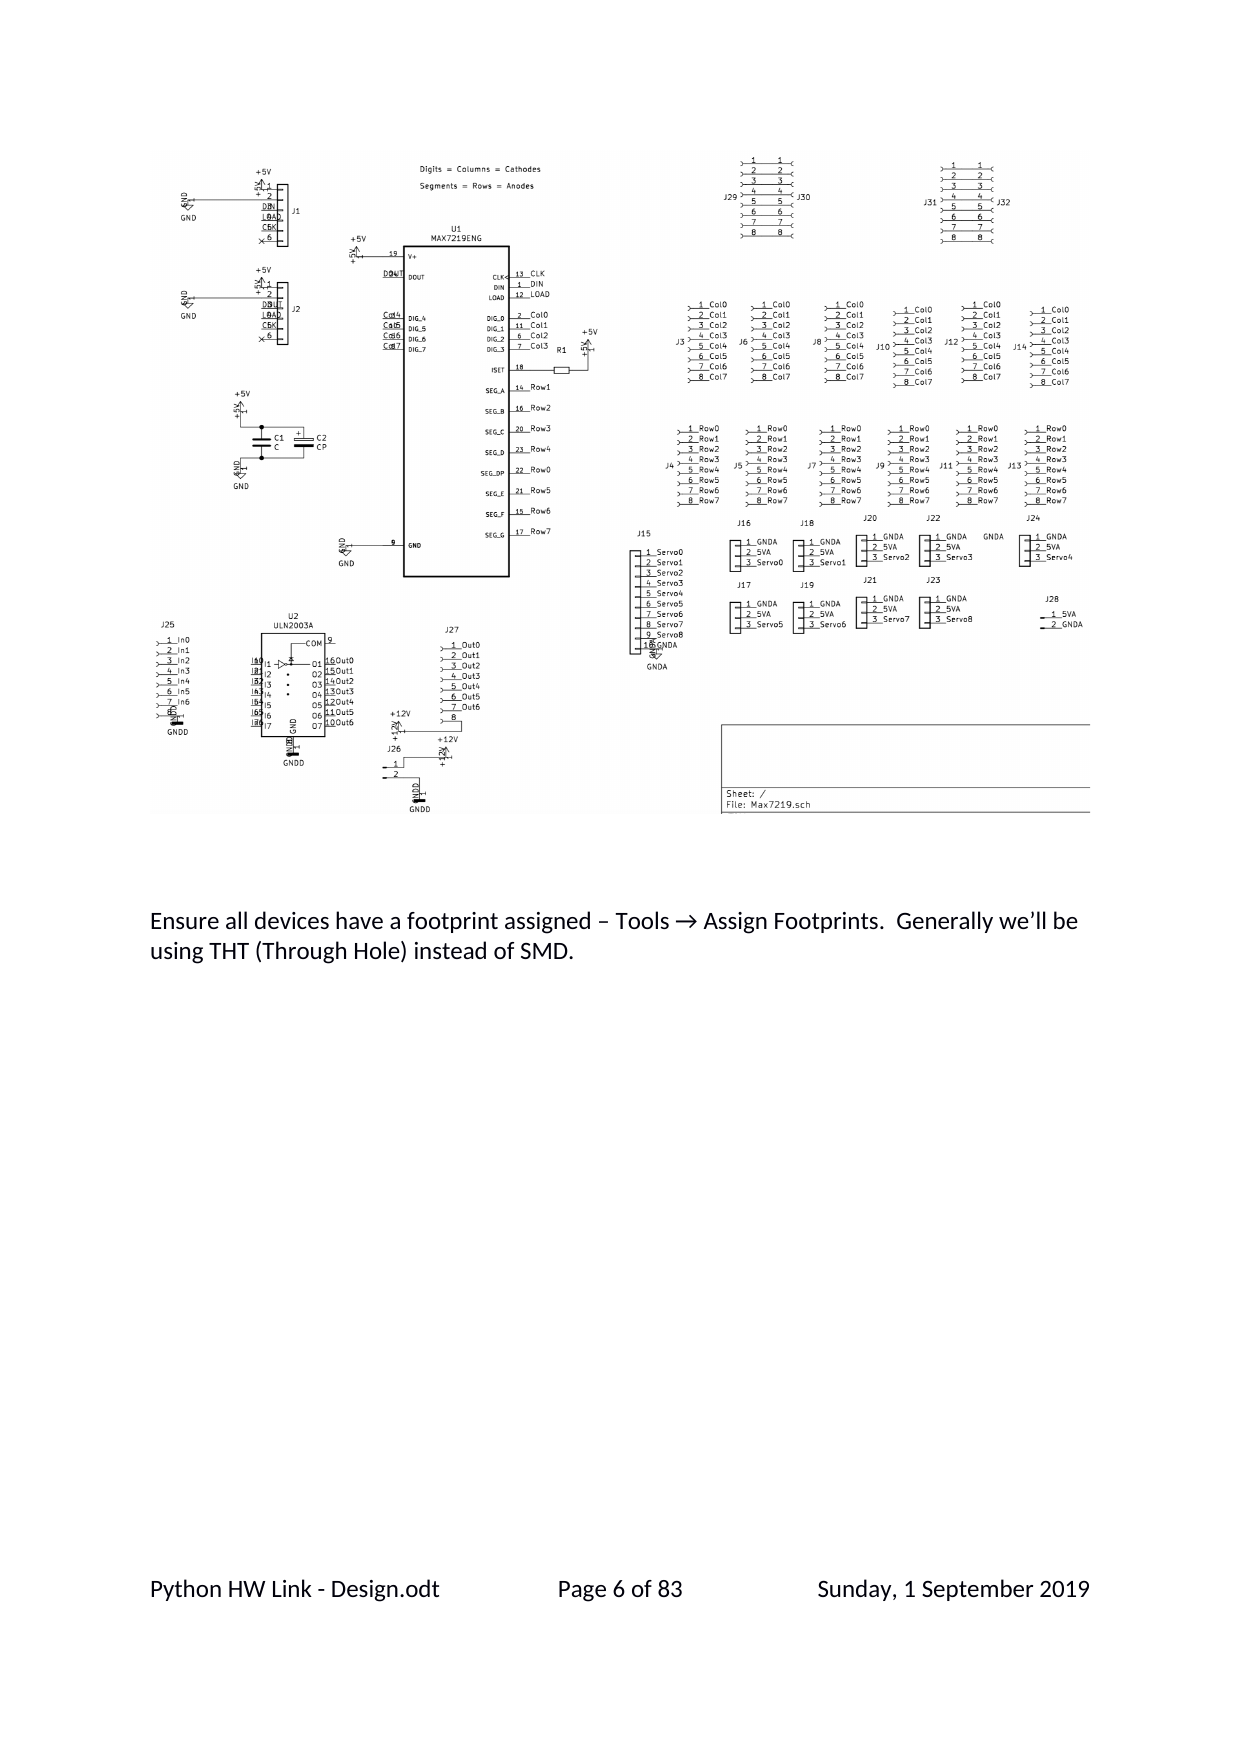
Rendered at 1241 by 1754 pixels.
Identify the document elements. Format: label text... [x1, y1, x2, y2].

picture [150, 150, 1091, 814]
text Ensure all devices have a footprint assigned – Tools → Assign Footprints. Generally we’ll be using THT (Through Hole) instead of SMD. [150, 905, 1090, 966]
